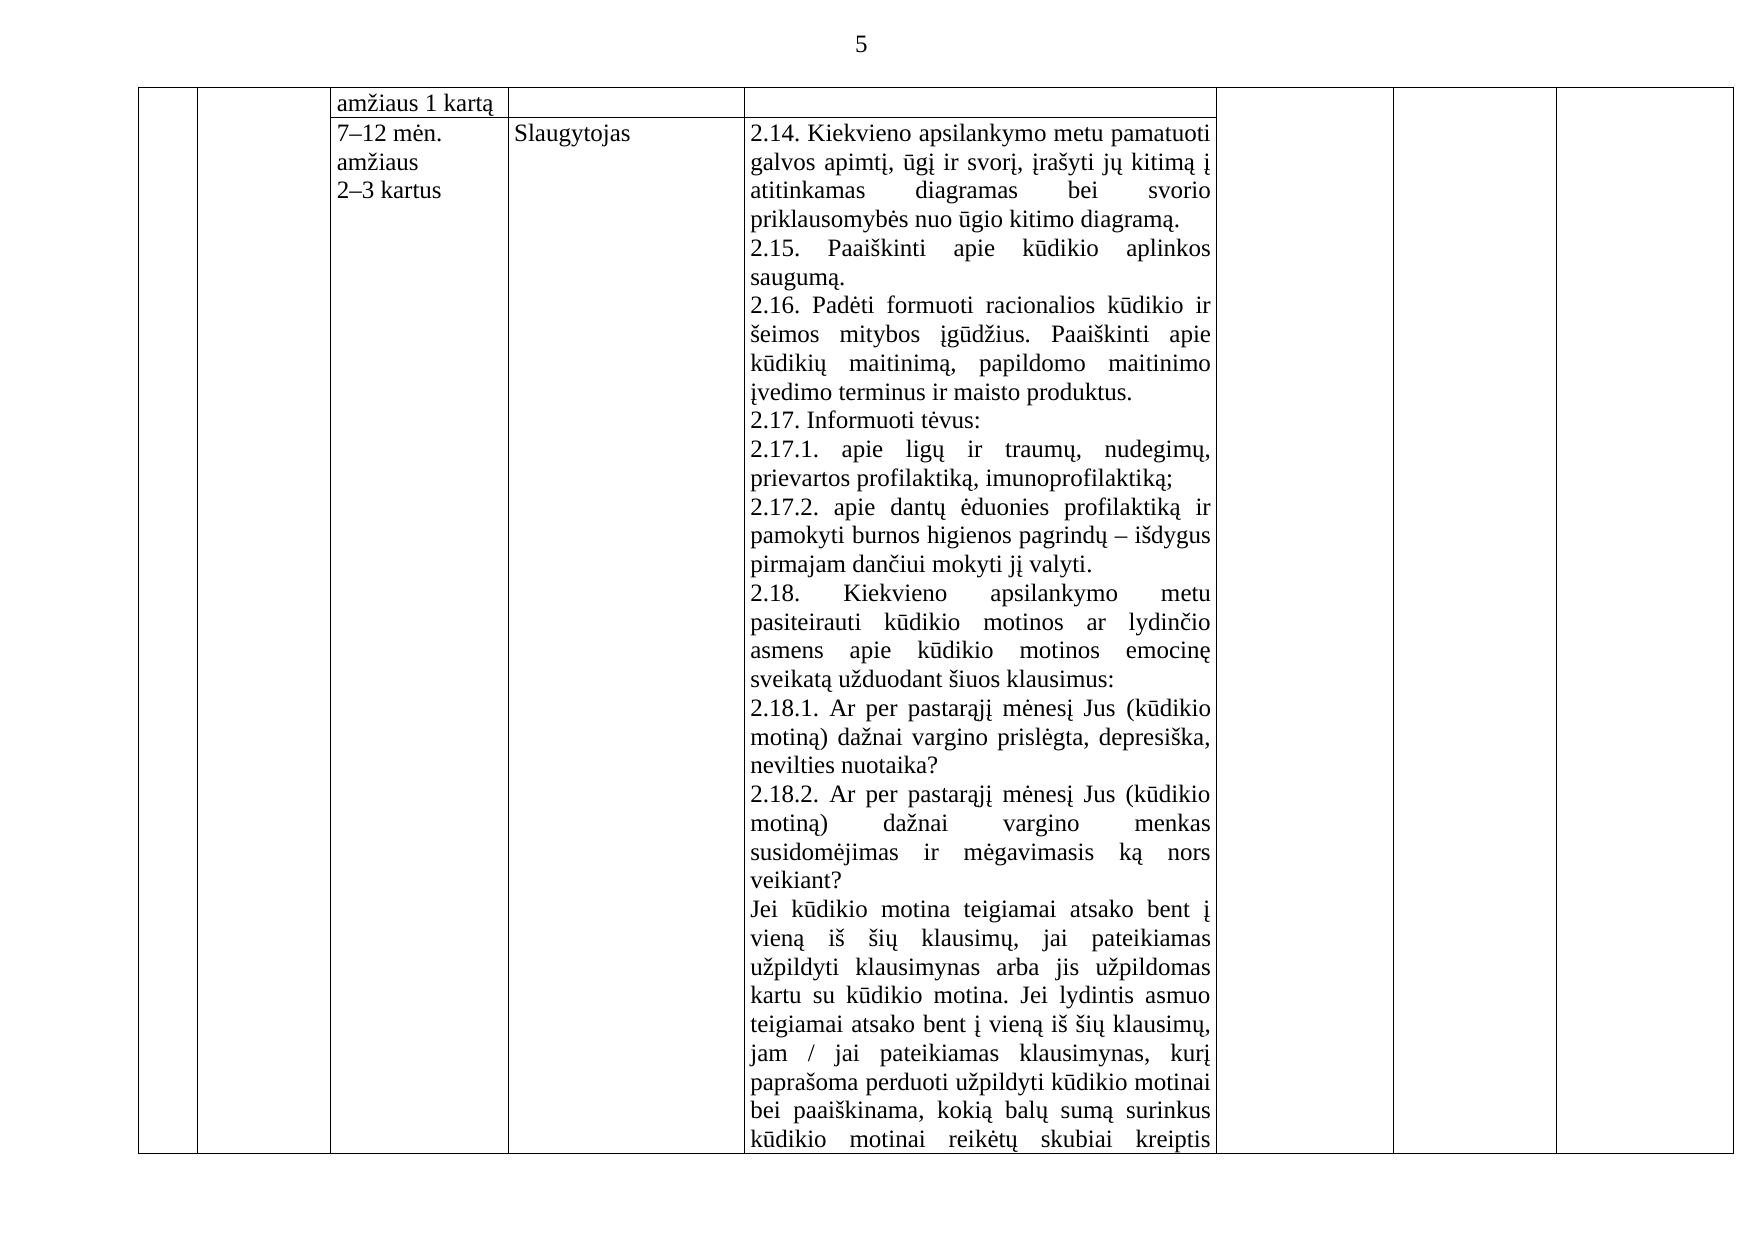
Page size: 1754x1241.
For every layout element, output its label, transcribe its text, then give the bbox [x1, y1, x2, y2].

table_cell 7–12 mėn. amžiaus 2–3 kartus [331, 118, 508, 1153]
table_cell [745, 88, 1216, 117]
table_cell 2.14. Kiekvieno apsilankymo metu pamatuoti galvos apimtį, ūgį ir svorį, įrašyti jų kitimą į atitinkamas diagramas bei svorio priklausomybės nuo ūgio kitimo diagramą. 2.15. Paaiškinti apie kūdikio aplinkos saugumą. 2.16. Padėti formuoti racionalios kūdikio ir šeimos mitybos įgūdžius. Paaiškinti apie kūdikių maitinimą, papildomo maitinimo įvedimo terminus ir maisto produktus. 2.17. Informuoti tėvus: 2.17.1. apie ligų ir traumų, nudegimų, prievartos profilaktiką, imunoprofilaktiką; 2.17.2. apie dantų ėduonies profilaktiką ir pamokyti burnos higienos pagrindų – išdygus pirmajam dančiui mokyti jį valyti. 2.18. Kiekvieno apsilankymo metu pasiteirauti kūdikio motinos ar lydinčio asmens apie kūdikio motinos emocinę sveikatą užduodant šiuos klausimus: 2.18.1. Ar per pastarąjį mėnesį Jus (kūdikio motiną) dažnai vargino prislėgta, depresiška, nevilties nuotaika? 2.18.2. Ar per pastarąjį mėnesį Jus (kūdikio motiną) dažnai vargino menkas susidomėjimas ir mėgavimasis ką nors veikiant? Jei kūdikio motina teigiamai atsako bent į vieną iš šių klausimų, jai pateikiamas užpildyti klausimynas arba jis užpildomas kartu su kūdikio motina. Jei lydintis asmuo teigiamai atsako bent į vieną iš šių klausimų, jam / jai pateikiamas klausimynas, kurį paprašoma perduoti užpildyti kūdikio motinai bei paaiškinama, kokią balų sumą surinkus kūdikio motinai reikėtų skubiai kreiptis [745, 118, 1216, 1153]
table_cell [139, 88, 197, 1153]
table_cell Slaugytojas [509, 118, 744, 1153]
table_cell [1557, 88, 1733, 1153]
table_cell [198, 88, 330, 1153]
table_cell [509, 88, 744, 117]
table_cell amžiaus 1 kartą [331, 88, 508, 117]
table_cell [1394, 88, 1556, 1153]
table_cell [1217, 88, 1393, 1153]
